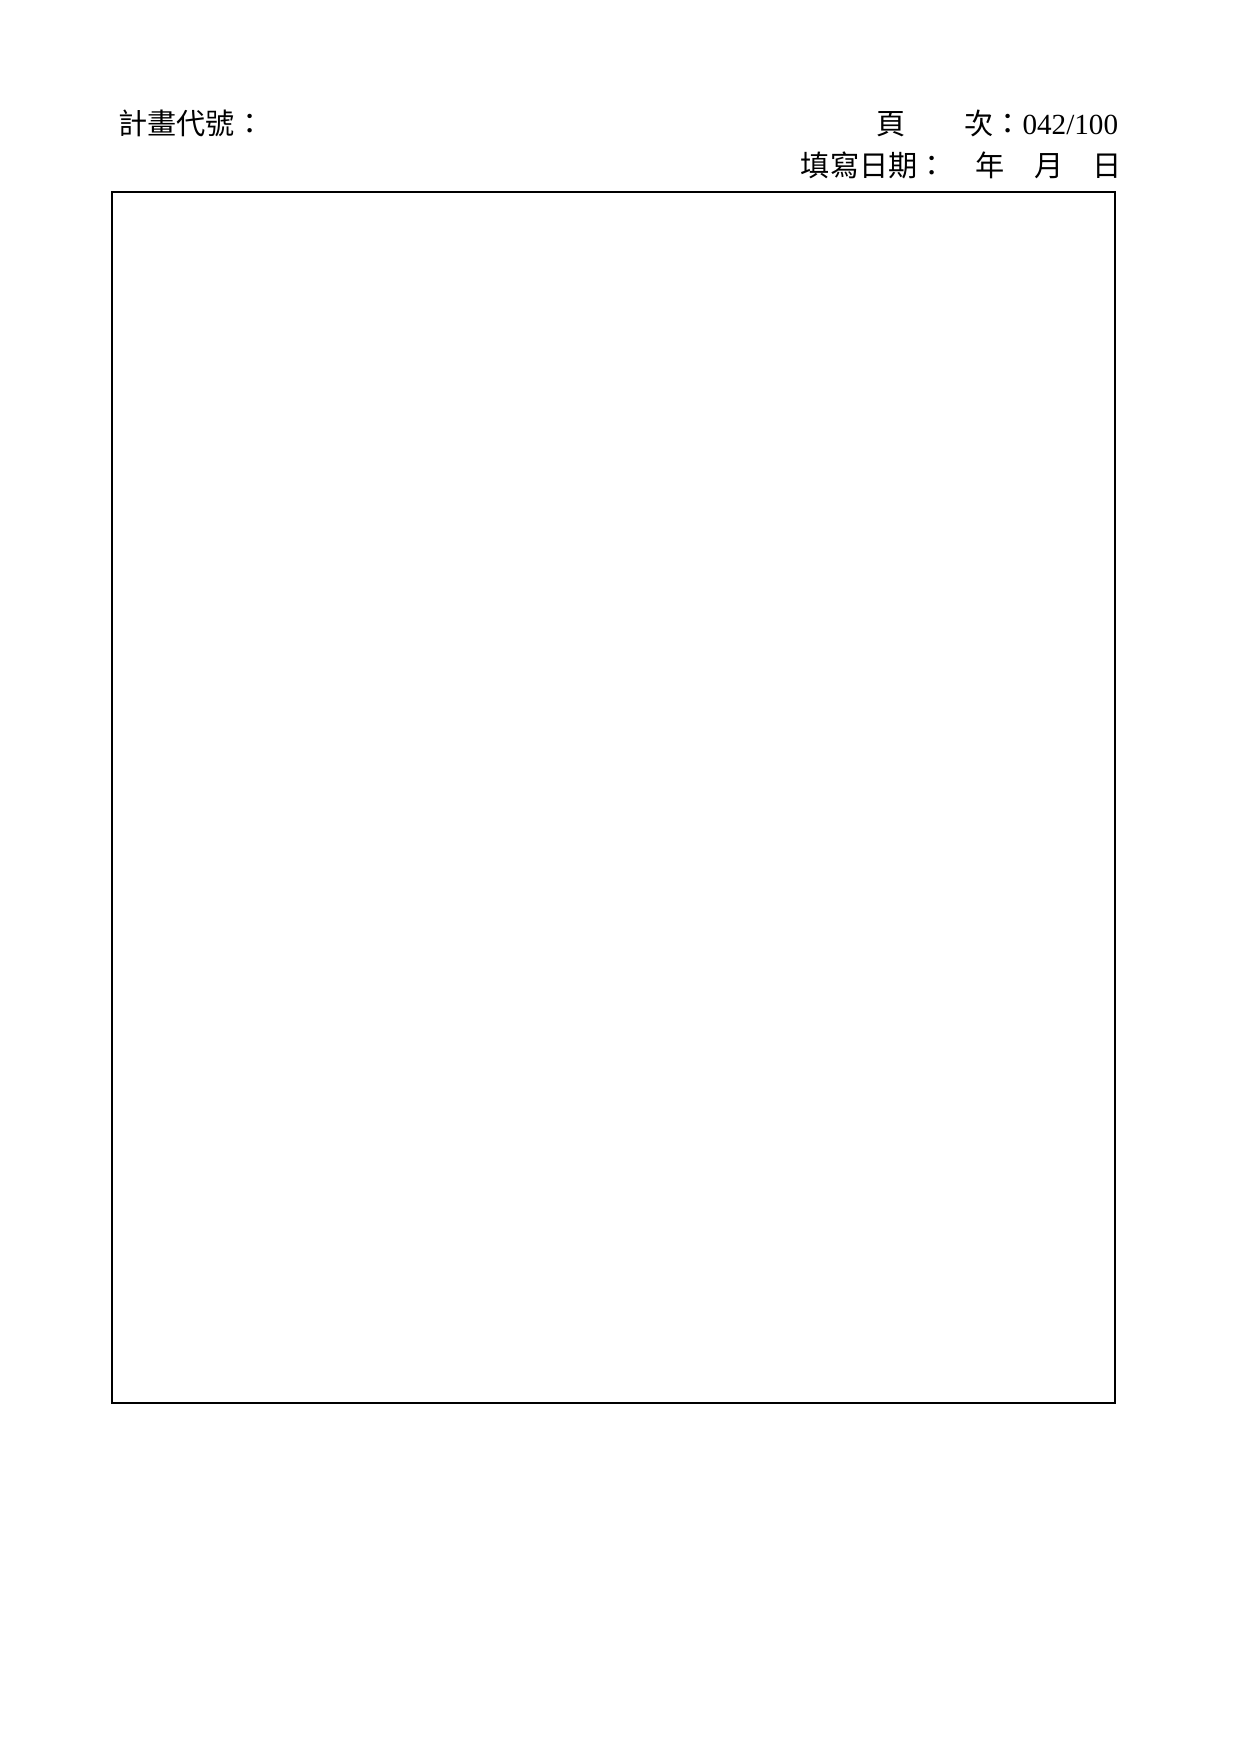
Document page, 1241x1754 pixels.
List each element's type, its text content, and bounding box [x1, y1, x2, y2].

text 計畫代號： 頁 次：042/100 [118, 100, 1122, 142]
text 填寫日期： 年 月 日 [118, 142, 1122, 185]
